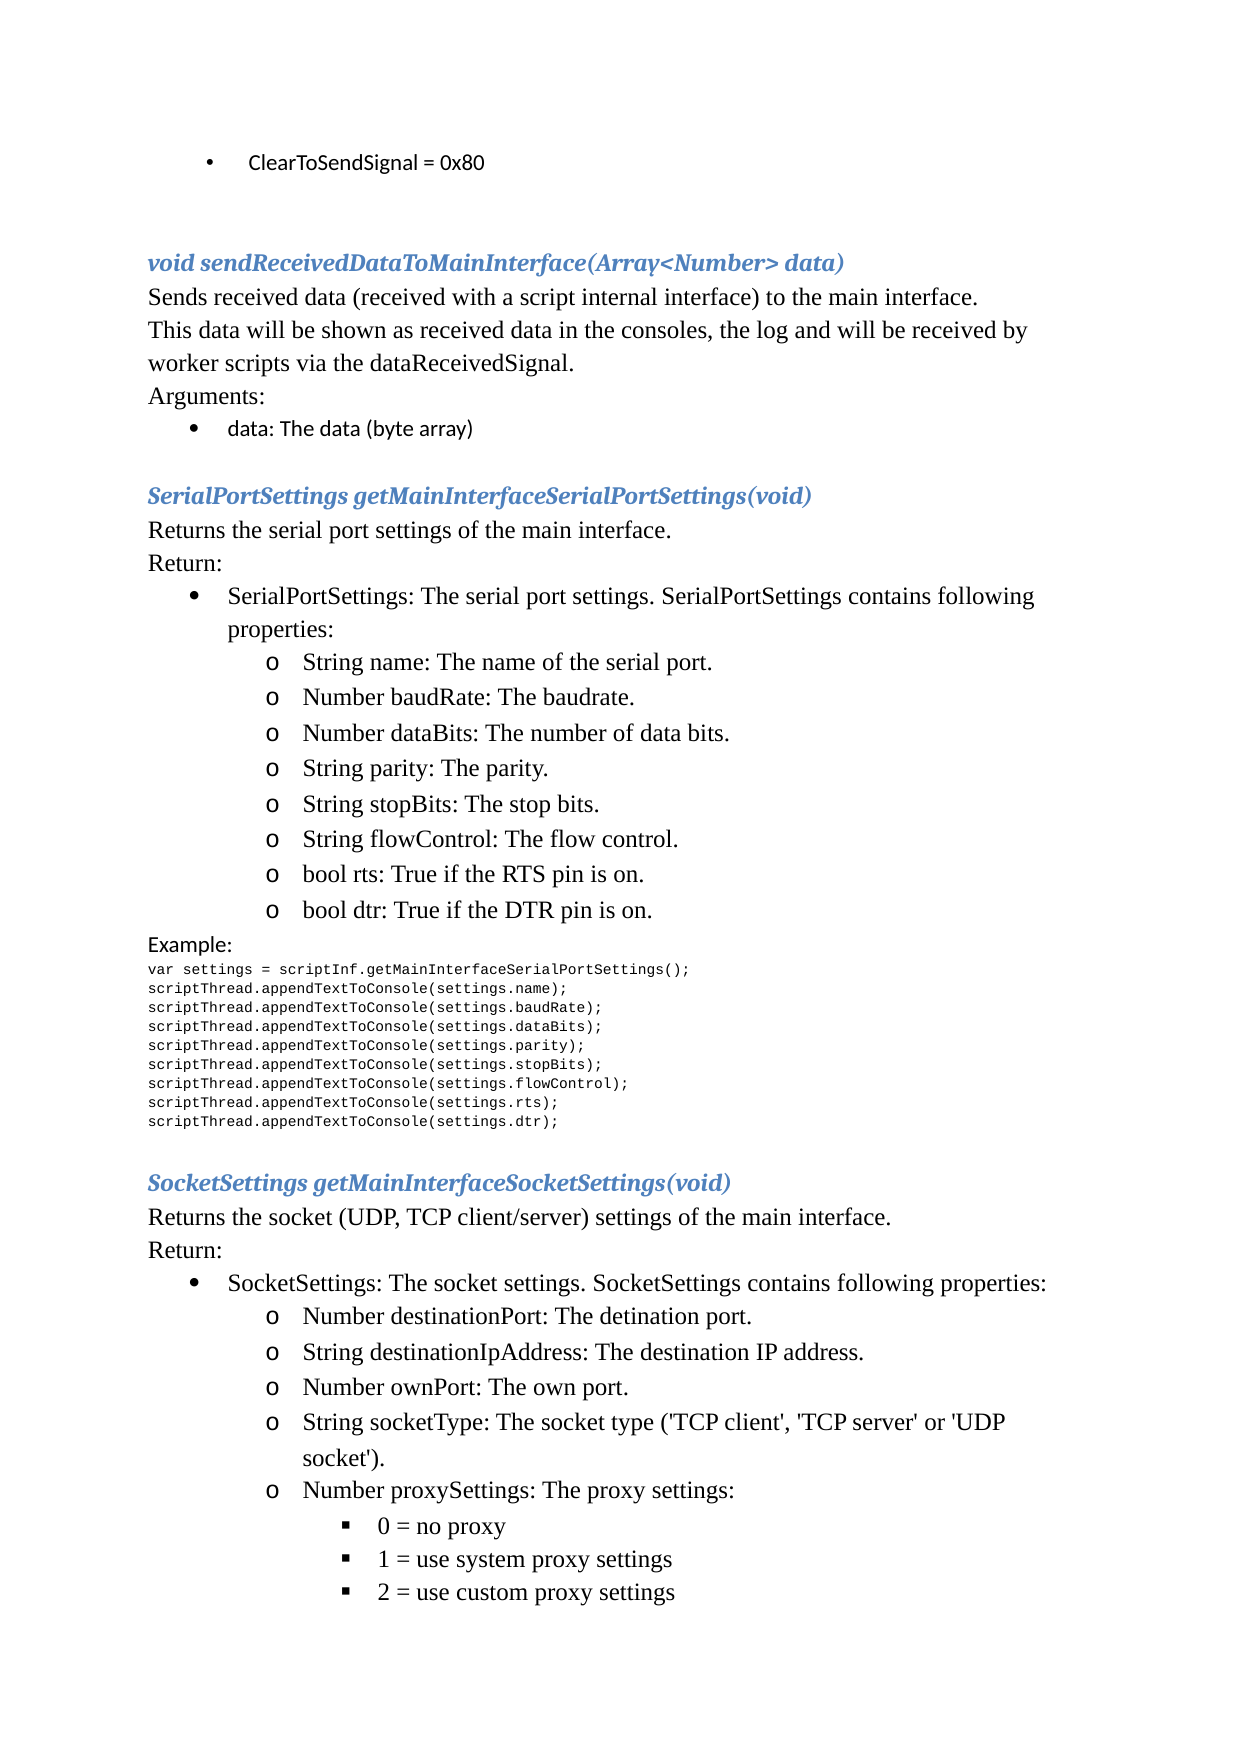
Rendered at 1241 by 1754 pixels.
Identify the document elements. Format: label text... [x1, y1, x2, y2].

list 2 = use custom proxy settings [340, 1577, 1093, 1606]
text Returns the socket (UDP, TCP client/server) settings of the main interface. [148, 1202, 1093, 1231]
list data: The data (byte array) [190, 414, 1093, 442]
list 0 = no proxy [340, 1511, 1093, 1540]
list String destinationIpAddress: The destination IP address. [265, 1337, 1093, 1367]
subtitle SocketSettings getMainInterfaceSocketSettings(void) [148, 1169, 1093, 1198]
list Number baudRate: The baudrate. [265, 682, 1093, 713]
text scriptThread.appendTextToConsole(settings.stopBits); [148, 1057, 1093, 1074]
list ClearToSendSignal = 0x80 [206, 148, 1093, 176]
text Returns the serial port settings of the main interface. [148, 515, 1093, 544]
text This data will be shown as received data in the consoles, the log and will be received by [148, 315, 1093, 343]
list Number ownPort: The own port. [265, 1372, 1093, 1403]
list bool dtr: True if the DTR pin is on. [265, 895, 1093, 926]
list Number proxySettings: The proxy settings: [265, 1476, 1093, 1506]
text scriptThread.appendTextToConsole(settings.dataBits); [148, 1019, 1093, 1036]
list SocketSettings: The socket settings. SocketSettings contains following properties: [190, 1268, 1093, 1297]
text scriptThread.appendTextToConsole(settings.dtr); [148, 1114, 1093, 1131]
list SerialPortSettings: The serial port settings. SerialPortSettings contains following properties: [190, 581, 1093, 643]
text worker scripts via the dataReceivedSignal. [148, 348, 1093, 377]
text Arguments: [148, 381, 1093, 409]
list String flowControl: The flow control. [265, 824, 1093, 855]
list String socketType: The socket type ('TCP client', 'TCP server' or 'UDP socket'). [265, 1407, 1093, 1471]
list String name: The name of the serial port. [265, 647, 1093, 678]
text scriptThread.appendTextToConsole(settings.rts); [148, 1095, 1093, 1112]
text scriptThread.appendTextToConsole(settings.flowControl); [148, 1076, 1093, 1093]
text Return: [148, 548, 1093, 577]
list String parity: The parity. [265, 753, 1093, 784]
list bool rts: True if the RTS pin is on. [265, 859, 1093, 890]
list Number dataBits: The number of data bits. [265, 718, 1093, 749]
list Number destinationPort: The detination port. [265, 1301, 1093, 1332]
text scriptThread.appendTextToConsole(settings.parity); [148, 1038, 1093, 1055]
text scriptThread.appendTextToConsole(settings.baudRate); [148, 1001, 1093, 1017]
text Example: [148, 930, 1093, 958]
subtitle void sendReceivedDataToMainInterface(Array<Number> data) [148, 249, 1093, 277]
text scriptThread.appendTextToConsole(settings.name); [148, 982, 1093, 998]
text Sends received data (received with a script internal interface) to the main interface. [148, 282, 1093, 311]
list 1 = use system proxy settings [340, 1544, 1093, 1573]
list String stopBits: The stop bits. [265, 789, 1093, 819]
text Return: [148, 1235, 1093, 1264]
text var settings = scriptInf.getMainInterfaceSerialPortSettings(); [148, 963, 1093, 979]
subtitle SerialPortSettings getMainInterfaceSerialPortSettings(void) [148, 482, 1093, 511]
